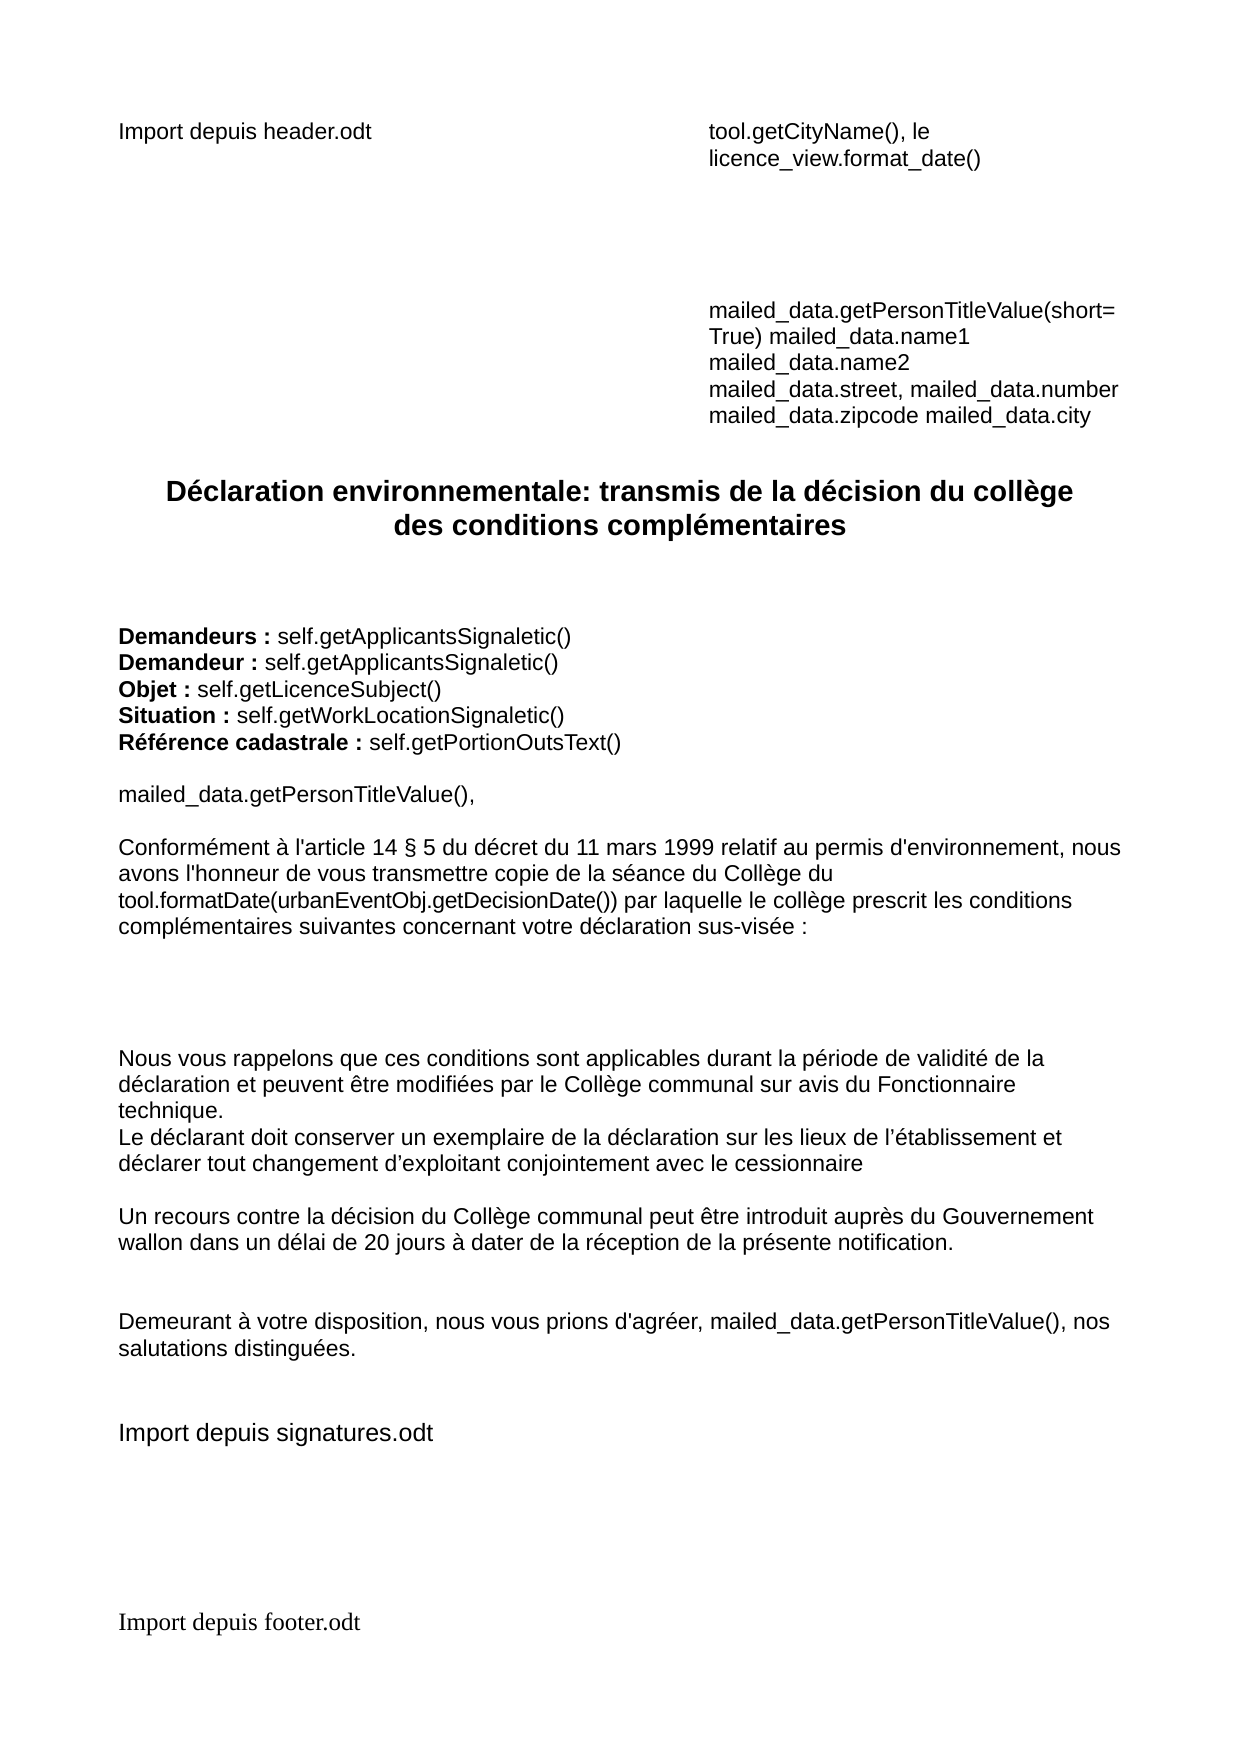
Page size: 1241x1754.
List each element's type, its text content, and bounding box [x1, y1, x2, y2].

title des conditions complémentaires [118, 508, 1122, 542]
text Situation : self.getWorkLocationSignaletic() [118, 702, 1122, 728]
text Un recours contre la décision du Collège communal peut être introduit auprès du Gouvernement wallon dans un délai de 20 jours à dater de la réception de la présente notification. [118, 1203, 1122, 1256]
text Le déclarant doit conserver un exemplaire de la déclaration sur les lieux de l’établissement et déclarer tout changement d’exploitant conjointement avec le cessionnaire [118, 1124, 1122, 1176]
text Nous vous rappelons que ces conditions sont applicables durant la période de validité de la déclaration et peuvent être modifiées par le Collège communal sur avis du Fonctionnaire technique. [118, 1045, 1122, 1124]
text Demeurant à votre disposition, nous vous prions d'agréer, mailed_data.getPersonTitleValue(), nos salutations distinguées. [118, 1308, 1122, 1361]
text Conformément à l'article 14 § 5 du décret du 11 mars 1999 relatif au permis d'environnement, nous avons l'honneur de vous transmettre copie de la séance du Collège du tool.formatDate(urbanEventObj.getDecisionDate()) par laquelle le collège prescrit les conditions complémentaires suivantes concernant votre déclaration sus-visée : [118, 834, 1122, 939]
text mailed_data.getPersonTitleValue(), [118, 781, 1122, 807]
table_header tool.getCityName(), le licence_view.format_date() mailed_data.getPersonTitleValue(short=True) mailed_data.name1 mailed_data.name2 mailed_data.street, mailed_data.number mailed_data.zipcode mailed_data.city [709, 118, 1128, 441]
table_header Import depuis header.odt [118, 118, 708, 441]
title Déclaration environnementale: transmis de la décision du collège [118, 474, 1122, 508]
text Demandeurs : self.getApplicantsSignaletic() [118, 623, 1122, 649]
text Demandeur : self.getApplicantsSignaletic() [118, 649, 1122, 676]
text Référence cadastrale : self.getPortionOutsText() [118, 728, 1122, 755]
text Import depuis signatures.odt [118, 1418, 1122, 1447]
text Objet : self.getLicenceSubject() [118, 676, 1122, 702]
